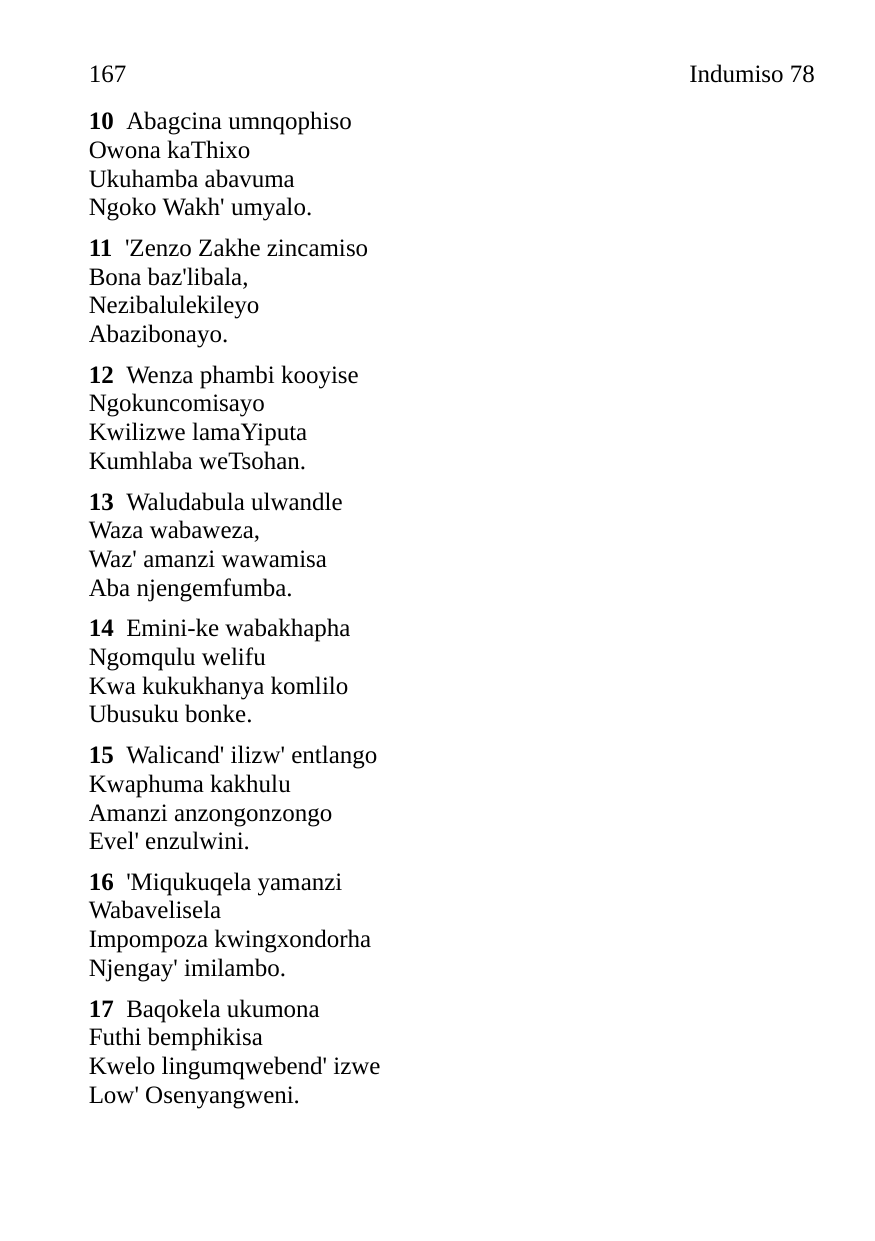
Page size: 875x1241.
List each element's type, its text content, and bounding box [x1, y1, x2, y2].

text Ngokuncomisayo [88, 388, 815, 417]
text Waza wabaweza, [88, 515, 815, 544]
text 12 Wenza phambi kooyise [88, 360, 815, 388]
text Kwaphuma kakhulu [88, 769, 815, 798]
text Nezibalulekileyo [88, 291, 815, 319]
text Bona baz'libala, [88, 262, 815, 291]
text Kwa kukukhanya komlilo [88, 671, 815, 699]
text 15 Walicand' ilizw' entlango [88, 740, 815, 769]
text Ukuhamba abavuma [88, 164, 815, 192]
text Ngoko Wakh' umyalo. [88, 192, 815, 221]
text Njengay' imilambo. [88, 953, 815, 982]
text Futhi bemphikisa [88, 1022, 815, 1051]
text Evel' enzulwini. [88, 826, 815, 855]
text Ubusuku bonke. [88, 699, 815, 728]
text 14 Emini-ke wabakhapha [88, 613, 815, 642]
text Kwilizwe lamaYiputa [88, 417, 815, 446]
text 11 'Zenzo Zakhe zincamiso [88, 233, 815, 262]
text Amanzi anzongonzongo [88, 798, 815, 826]
text Waz' amanzi wawamisa [88, 544, 815, 573]
text Abazibonayo. [88, 319, 815, 348]
text Impompoza kwingxondorha [88, 924, 815, 953]
text 13 Waludabula ulwandle [88, 487, 815, 515]
text Ngomqulu welifu [88, 642, 815, 671]
text 17 Baqokela ukumona [88, 994, 815, 1022]
text 16 'Miqukuqela yamanzi [88, 867, 815, 896]
text Kumhlaba weTsohan. [88, 446, 815, 475]
text Wabavelisela [88, 896, 815, 924]
text Kwelo lingumqwebend' izwe [88, 1051, 815, 1080]
text Aba njengemfumba. [88, 573, 815, 602]
text Owona kaThixo [88, 135, 815, 164]
text Low' Osenyangweni. [88, 1080, 815, 1109]
text 10 Abagcina umnqophiso [88, 106, 815, 135]
